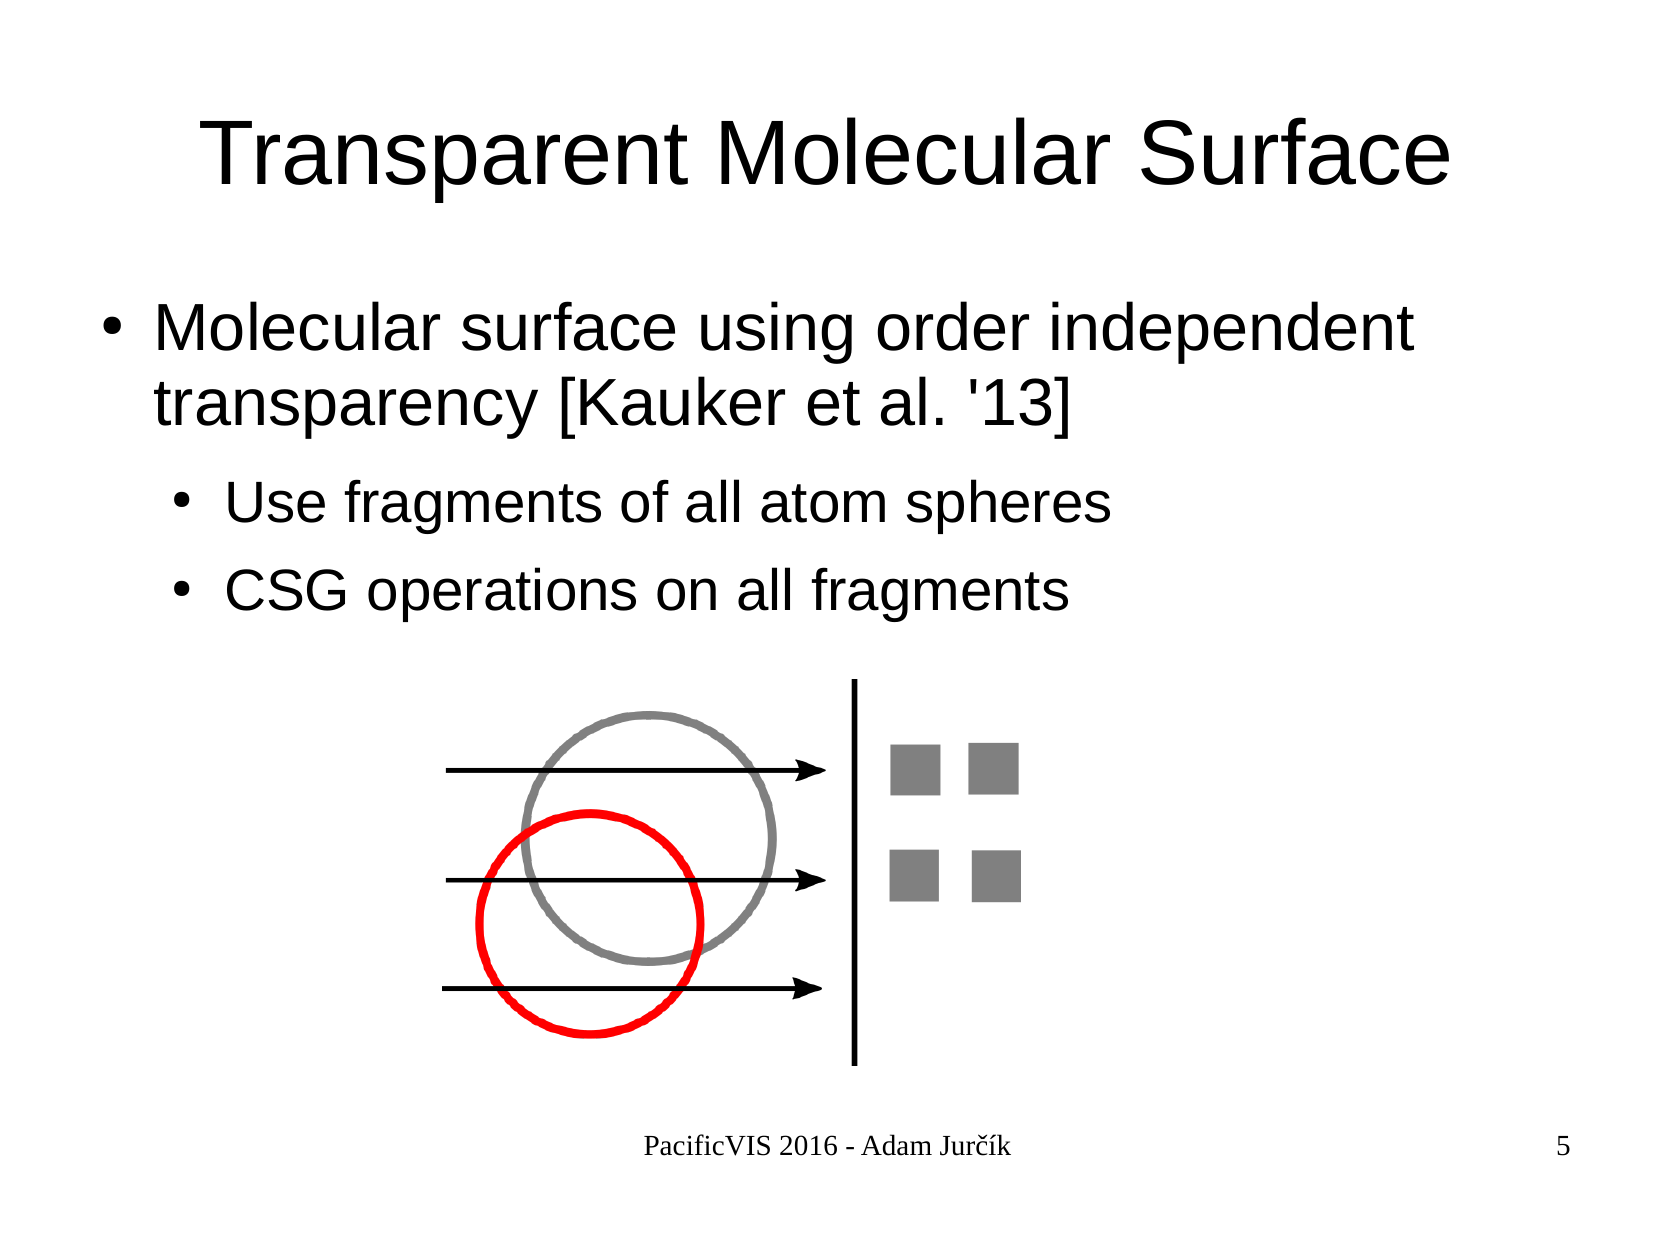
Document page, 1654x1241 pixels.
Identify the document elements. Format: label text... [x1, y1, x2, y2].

list Molecular surface using order independent transparency [Kauker et al. '13] Use fragments of all atom spheres CSG operations on all fragments [82, 290, 1571, 1111]
picture [442, 679, 1021, 1066]
title Transparent Molecular Surface [82, 49, 1571, 257]
